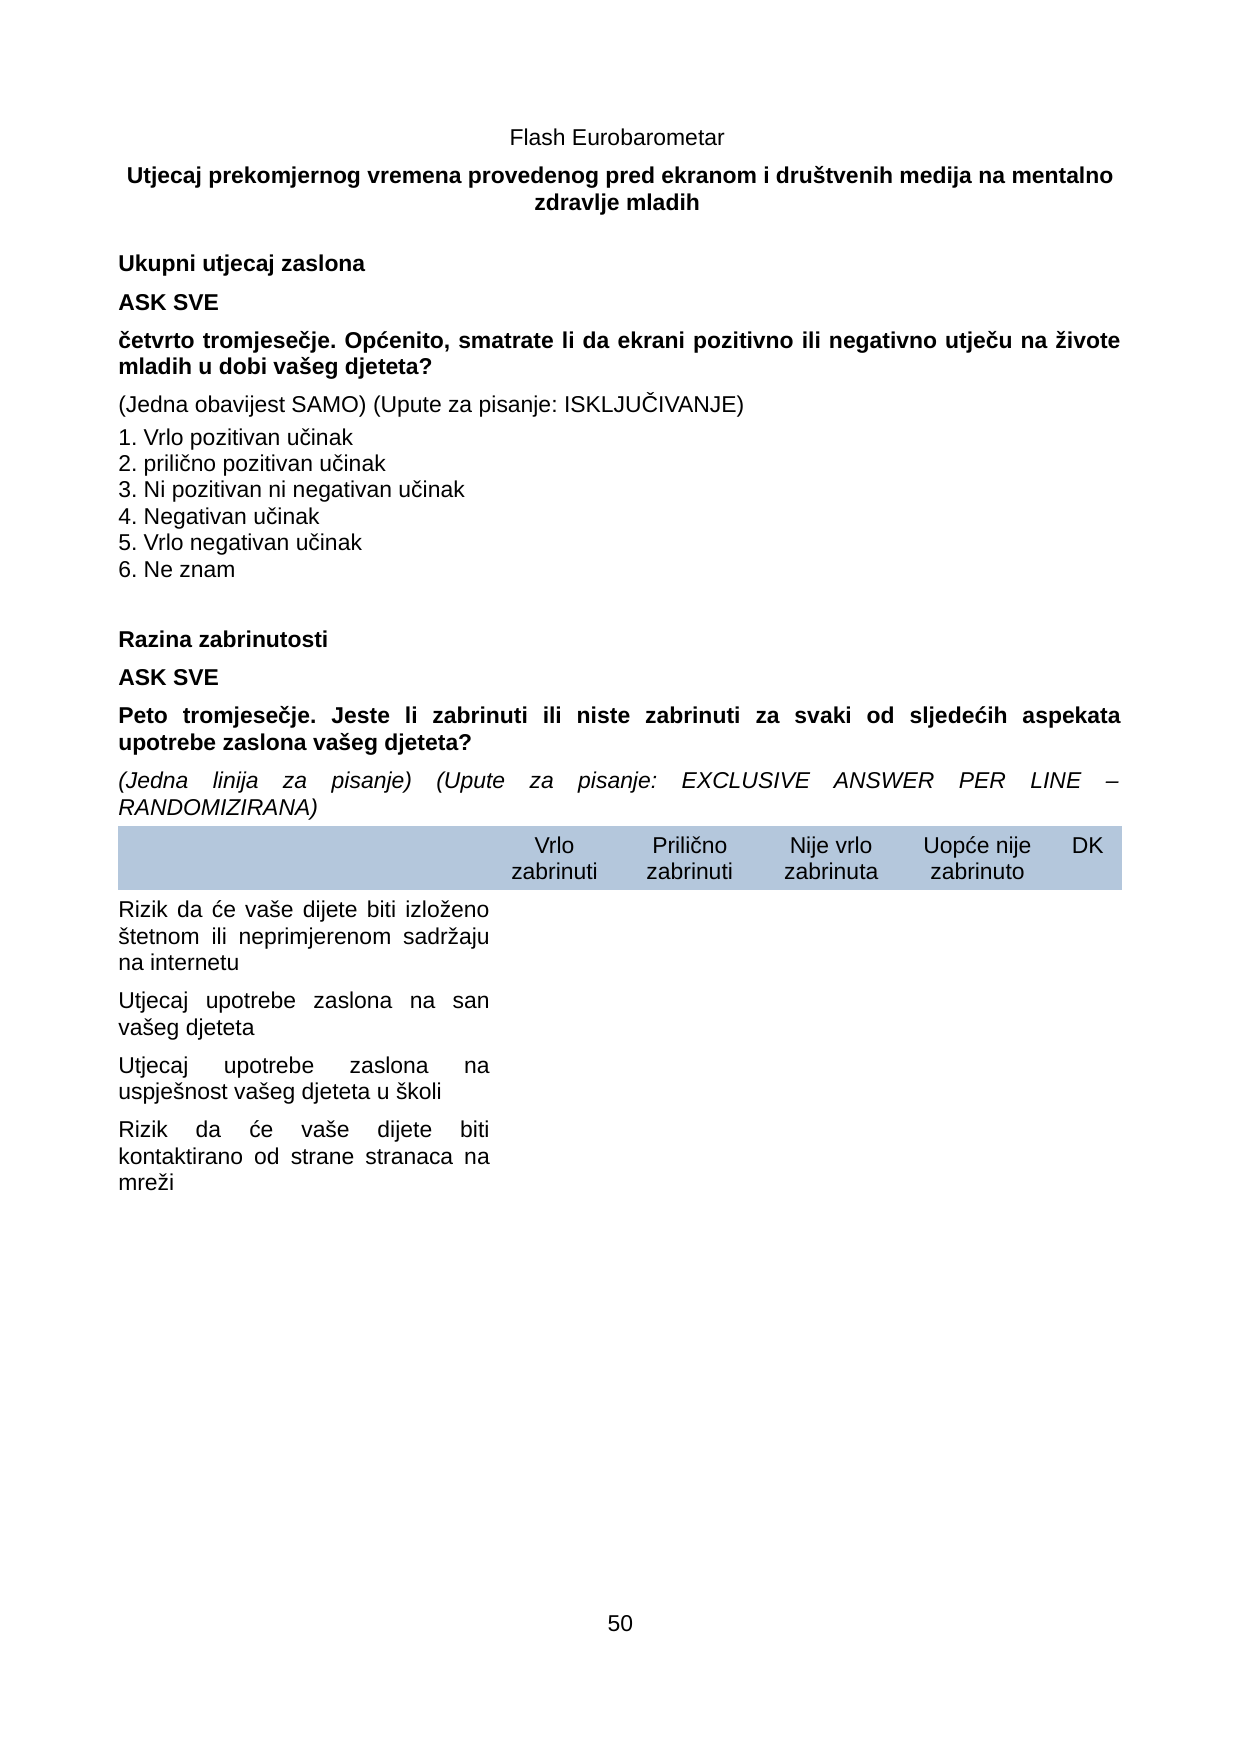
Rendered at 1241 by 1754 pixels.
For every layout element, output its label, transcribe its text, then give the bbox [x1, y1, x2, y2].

table_cell [619, 981, 760, 1046]
text 3. Ni pozitivan ni negativan učinak [118, 476, 1122, 503]
text 2. prilično pozitivan učinak [118, 450, 1122, 476]
text ASK SVE [118, 664, 1122, 691]
table_header [118, 826, 490, 890]
table_header Prilično zabrinuti [619, 826, 760, 890]
table_cell Rizik da će vaše dijete biti kontaktirano od strane stranaca na mreži [118, 1110, 490, 1201]
table_header Vrlo zabrinuti [490, 826, 619, 890]
text 5. Vrlo negativan učinak [118, 529, 1122, 556]
table_cell [619, 1110, 760, 1201]
text 4. Negativan učinak [118, 503, 1122, 529]
table_cell [1053, 1046, 1122, 1110]
table_cell Rizik da će vaše dijete biti izloženo štetnom ili neprimjerenom sadržaju na internetu [118, 890, 490, 981]
text Ukupni utjecaj zaslona [118, 250, 1122, 277]
table_cell [490, 1110, 619, 1201]
table_cell [760, 1046, 902, 1110]
table_cell [902, 1110, 1053, 1201]
table_cell [902, 981, 1053, 1046]
table_cell Utjecaj upotrebe zaslona na san vašeg djeteta [118, 981, 490, 1046]
table_cell [490, 890, 619, 981]
table_cell [760, 890, 902, 981]
table_cell [902, 890, 1053, 981]
text 6. Ne znam [118, 556, 1122, 582]
text Peto tromjesečje. Jeste li zabrinuti ili niste zabrinuti za svaki od sljedećih aspekata upotrebe zaslona vašeg djeteta? [118, 702, 1122, 755]
table_cell [490, 981, 619, 1046]
table_cell [760, 1110, 902, 1201]
table_header Uopće nije zabrinuto [902, 826, 1053, 890]
table_cell [1053, 981, 1122, 1046]
text Razina zabrinutosti [118, 626, 1122, 652]
text (Jedna linija za pisanje) (Upute za pisanje: EXCLUSIVE ANSWER PER LINE – RANDOMIZIRANA) [118, 767, 1122, 820]
table_header Nije vrlo zabrinuta [760, 826, 902, 890]
table_header DK [1053, 826, 1122, 890]
table_cell [490, 1046, 619, 1110]
table_cell [760, 981, 902, 1046]
table_cell Utjecaj upotrebe zaslona na uspješnost vašeg djeteta u školi [118, 1046, 490, 1110]
table_cell [902, 1046, 1053, 1110]
text ASK SVE [118, 289, 1122, 315]
table_cell [619, 1046, 760, 1110]
table_cell [619, 890, 760, 981]
text četvrto tromjesečje. Općenito, smatrate li da ekrani pozitivno ili negativno utječu na živote mladih u dobi vašeg djeteta? [118, 327, 1122, 379]
text (Jedna obavijest SAMO) (Upute za pisanje: ISKLJUČIVANJE) [118, 391, 1122, 418]
table_cell [1053, 890, 1122, 981]
text 1. Vrlo pozitivan učinak [118, 424, 1122, 450]
table_cell [1053, 1110, 1122, 1201]
